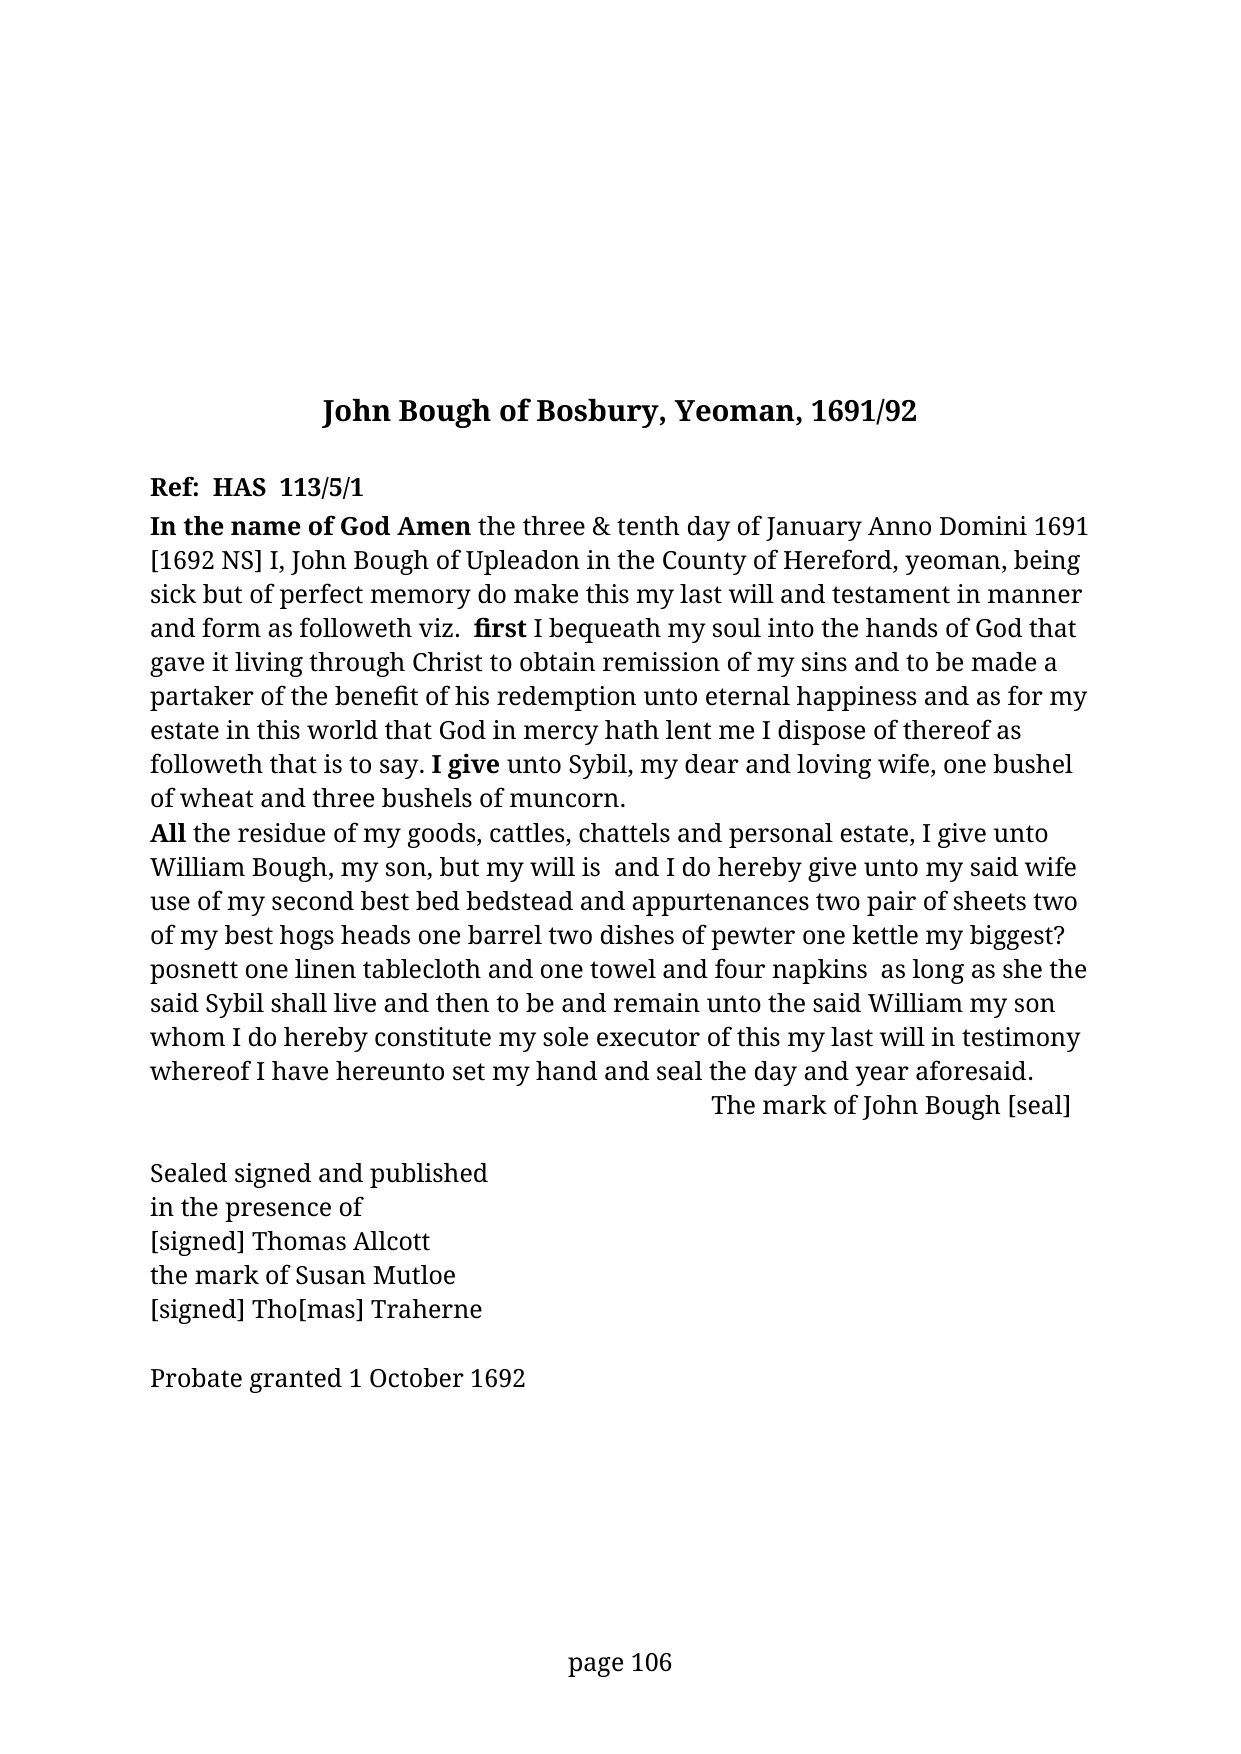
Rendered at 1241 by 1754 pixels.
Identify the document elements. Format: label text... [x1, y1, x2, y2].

text the mark of Susan Mutloe [150, 1258, 1090, 1292]
text The mark of John Bough [seal] [150, 1088, 1090, 1122]
text [signed] Tho[mas] Traherne [150, 1292, 1090, 1326]
text All the residue of my goods, cattles, chattels and personal estate, I give unto William Bough, my son, but my will is and I do hereby give unto my said wife use of my second best bed bedstead and appurtenances two pair of sheets two of my best hogs heads one barrel two dishes of pewter one kettle my biggest? posnett one linen tablecloth and one towel and four napkins as long as she the said Sybil shall live and then to be and remain unto the said William my son whom I do hereby constitute my sole executor of this my last will in testimony whereof I have hereunto set my hand and seal the day and year aforesaid. [150, 815, 1090, 1088]
text Ref: HAS 113/5/1 [150, 469, 1090, 503]
text Sealed signed and published [150, 1156, 1090, 1190]
text Probate granted 1 October 1692 [150, 1360, 1090, 1394]
text in the presence of [150, 1190, 1090, 1224]
text In the name of God Amen the three & tenth day of January Anno Domini 1691 [1692 NS] I, John Bough of Upleadon in the County of Hereford, yeoman, being sick but of perfect memory do make this my last will and testament in manner and form as followeth viz. first I bequeath my soul into the hands of God that gave it living through Christ to obtain remission of my sins and to be made a partaker of the benefit of his redemption unto eternal happiness and as for my estate in this world that God in mercy hath lent me I dispose of thereof as followeth that is to say. I give unto Sybil, my dear and loving wife, one bushel of wheat and three bushels of muncorn. [150, 509, 1090, 815]
text John Bough of Bosbury, Yeoman, 1691/92 [150, 391, 1090, 430]
text [signed] Thomas Allcott [150, 1224, 1090, 1258]
